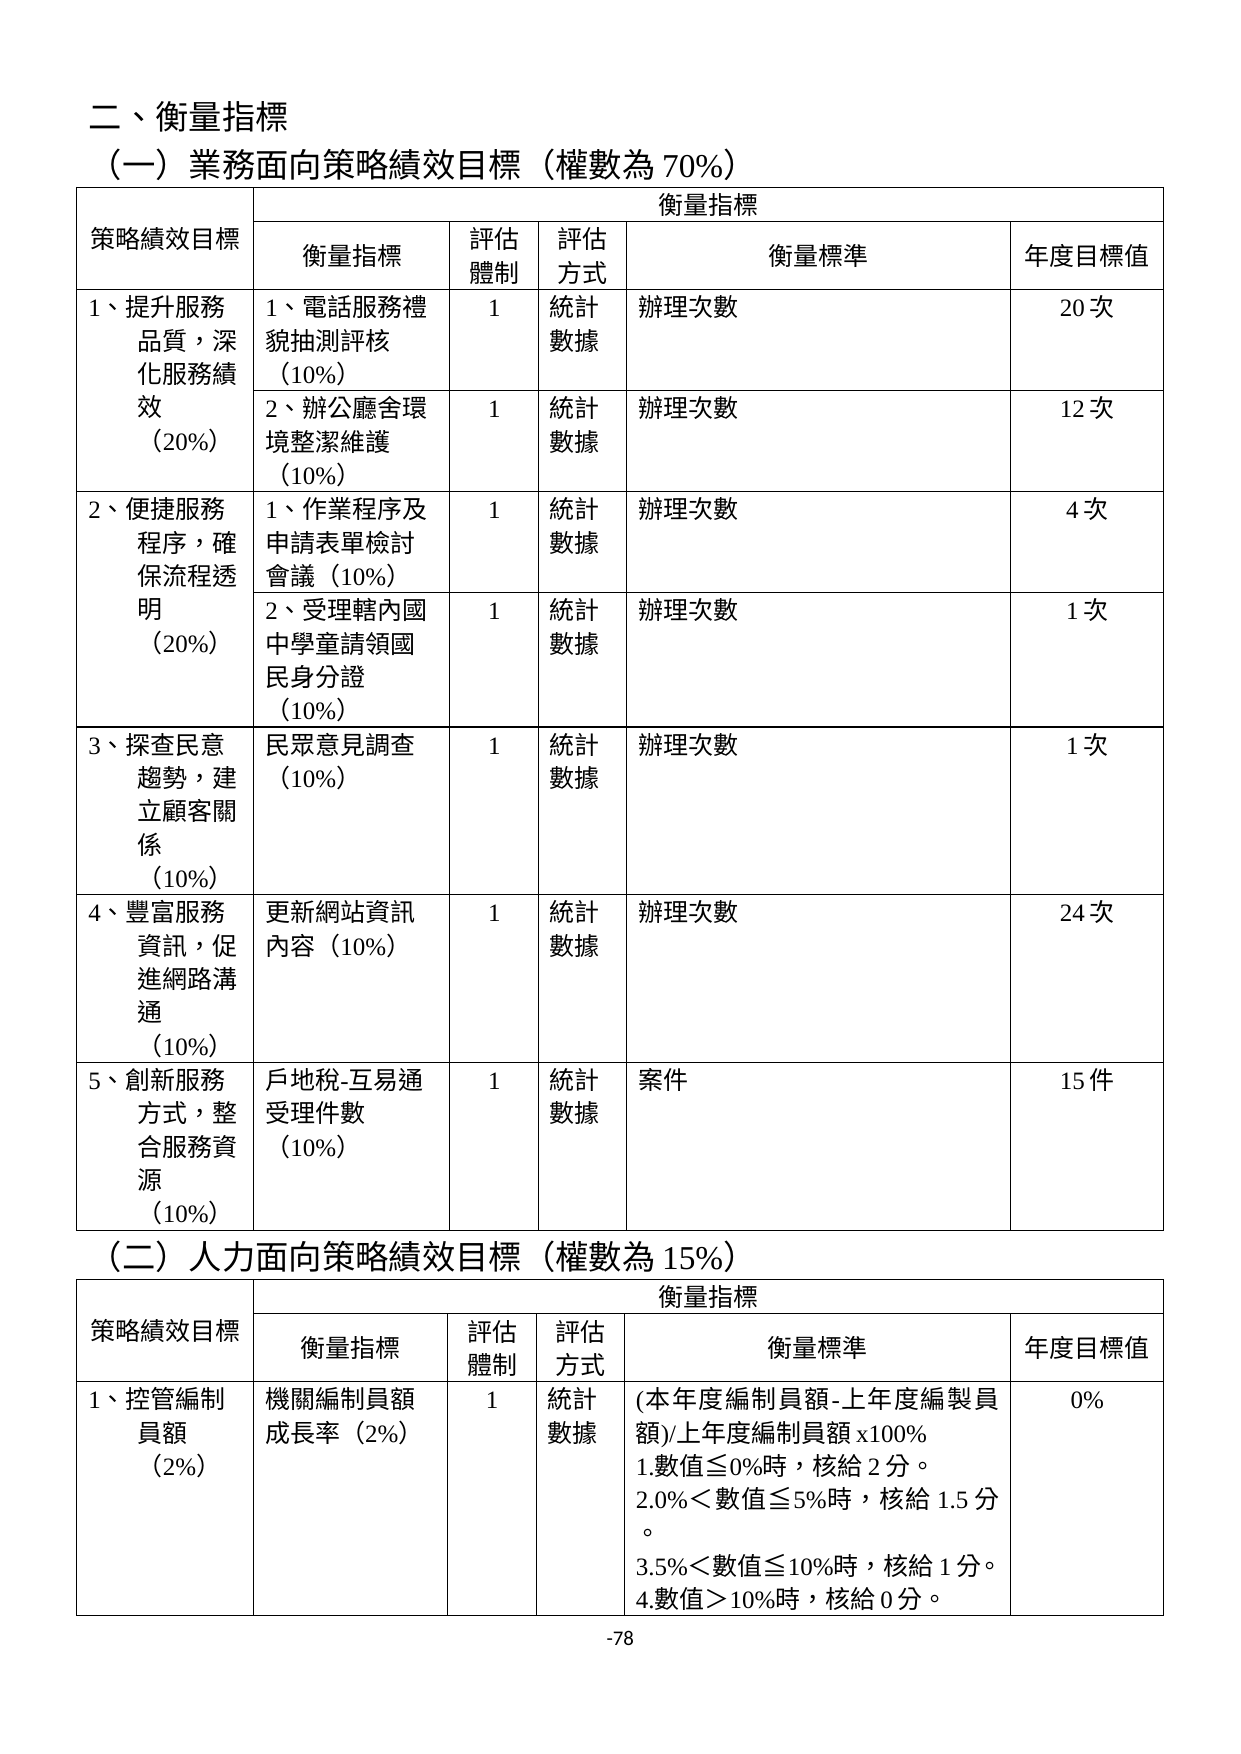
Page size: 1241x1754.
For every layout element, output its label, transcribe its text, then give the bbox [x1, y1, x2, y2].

table_cell 評估方式 [537, 1314, 624, 1381]
table_cell 年度目標值 [1011, 222, 1163, 289]
table_cell 衡量標準 [625, 1314, 1010, 1381]
table_cell 1 [450, 728, 538, 894]
table_cell 衡量標準 [627, 222, 1010, 289]
table_cell 15件 [1011, 1063, 1163, 1229]
table_cell 評估體制 [448, 1314, 536, 1381]
table_cell 1次 [1011, 593, 1163, 726]
table_cell (本年度編制員額-上年度編製員額)/上年度編制員額x100% 1.數值≦0%時，核給2分。 2.0%＜數值≦5%時，核給1.5分。 3.5%＜數值≦10%時，核給1分。 4.數值＞10%時，核給0分。 [625, 1382, 1010, 1615]
table_cell 統計數據 [537, 1382, 624, 1615]
table_cell 豐富服務資訊，促進網路溝通（10%） [77, 895, 253, 1062]
text （二）人力面向策略績效目標（權數為15%） [88, 1231, 1152, 1279]
table_cell 1 [450, 1063, 538, 1229]
table_cell 1、電話服務禮貌抽測評核（10%） [254, 290, 449, 390]
table_header 策略績效目標 [77, 1280, 253, 1381]
text （一）業務面向策略績效目標（權數為70%） [88, 139, 1152, 187]
table_cell 辦理次數 [627, 895, 1010, 1062]
table_cell 20次 [1011, 290, 1163, 390]
table_cell 創新服務方式，整合服務資源（10%） [77, 1063, 253, 1229]
table_cell 機關編制員額成長率（2%） [254, 1382, 447, 1615]
table_cell 衡量指標 [254, 222, 449, 289]
table_cell 戶地稅-互易通受理件數（10%） [254, 1063, 449, 1229]
table_cell 統計數據 [539, 728, 626, 894]
table_cell 2、辦公廳舍環境整潔維護（10%） [254, 391, 449, 491]
table_cell 探查民意趨勢，建立顧客關係（10%） [77, 728, 253, 894]
table_cell 更新網站資訊內容（10%） [254, 895, 449, 1062]
table_cell 1、作業程序及申請表單檢討會議（10%） [254, 492, 449, 592]
table_cell 1次 [1011, 728, 1163, 894]
table_header 衡量指標 [254, 188, 1163, 221]
table_cell 辦理次數 [627, 290, 1010, 390]
table_cell 控管編制員額（2%） [77, 1382, 253, 1615]
table_cell 1 [450, 895, 538, 1062]
table_cell 2、受理轄內國中學童請領國民身分證（10%） [254, 593, 449, 726]
table_cell 評估方式 [539, 222, 626, 289]
table_cell 衡量指標 [254, 1314, 447, 1381]
table_cell 評估體制 [450, 222, 538, 289]
table_cell 統計數據 [539, 895, 626, 1062]
table_cell 0% [1011, 1382, 1163, 1615]
table_cell 便捷服務程序，確保流程透明（20%） [77, 492, 253, 726]
table_cell 1 [450, 290, 538, 390]
table_header 策略績效目標 [77, 188, 253, 289]
table_cell 12次 [1011, 391, 1163, 491]
table_cell 1 [450, 593, 538, 726]
table_cell 年度目標值 [1011, 1314, 1163, 1381]
table_cell 4次 [1011, 492, 1163, 592]
table_cell 辦理次數 [627, 391, 1010, 491]
table_cell 辦理次數 [627, 728, 1010, 894]
table_cell 案件 [627, 1063, 1010, 1229]
text 二、衡量指標 [88, 90, 1152, 139]
table_cell 24次 [1011, 895, 1163, 1062]
table_header 衡量指標 [254, 1280, 1163, 1313]
table_cell 1 [450, 391, 538, 491]
table_cell 民眾意見調查（10%） [254, 728, 449, 894]
table_cell 1 [448, 1382, 536, 1615]
table_cell 1 [450, 492, 538, 592]
table_cell 統計數據 [539, 1063, 626, 1229]
table_cell 統計數據 [539, 593, 626, 726]
table_cell 辦理次數 [627, 593, 1010, 726]
table_cell 統計數據 [539, 492, 626, 592]
table_cell 提升服務品質，深化服務績效（20%） [77, 290, 253, 491]
table_cell 辦理次數 [627, 492, 1010, 592]
table_cell 統計數據 [539, 290, 626, 390]
table_cell 統計數據 [539, 391, 626, 491]
